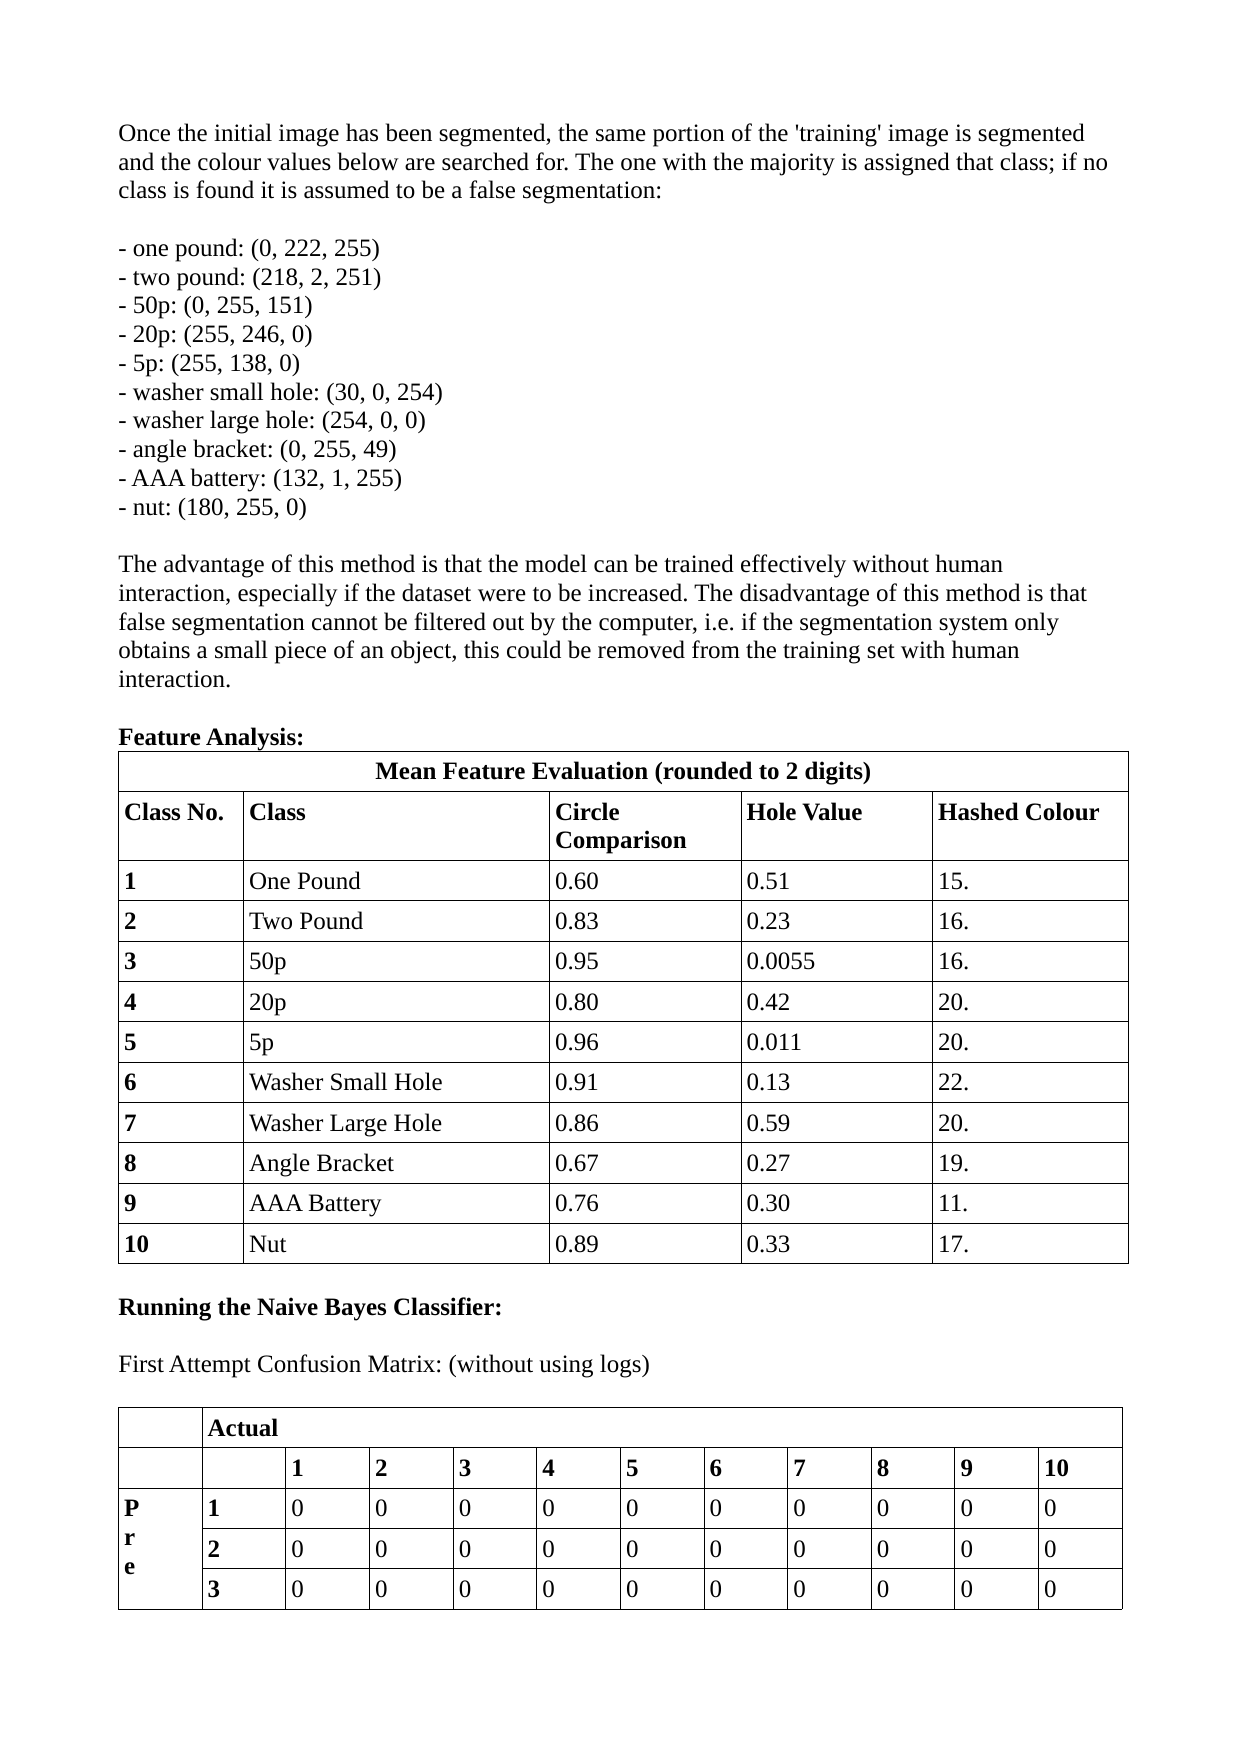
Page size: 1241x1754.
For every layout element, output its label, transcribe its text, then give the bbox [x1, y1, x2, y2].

table_cell 0.23 [742, 901, 932, 941]
text First Attempt Confusion Matrix: (without using logs) [118, 1349, 1122, 1378]
table_cell Washer Small Hole [244, 1063, 549, 1102]
table_cell [203, 1448, 285, 1488]
table_cell 17. [933, 1224, 1128, 1263]
table_cell 0 [955, 1569, 1038, 1608]
table_cell 20. [933, 1022, 1128, 1062]
table_cell 0 [537, 1569, 620, 1608]
table_cell 0 [872, 1529, 954, 1568]
table_cell 0 [454, 1569, 536, 1608]
table_header [119, 1408, 202, 1447]
table_cell 0.51 [742, 861, 932, 900]
table_cell 0.011 [742, 1022, 932, 1062]
text - AAA battery: (132, 1, 255) [118, 463, 1122, 492]
table_cell 0 [705, 1489, 787, 1528]
table_cell 22. [933, 1063, 1128, 1102]
table_cell 16. [933, 942, 1128, 981]
table_cell 9 [955, 1448, 1038, 1488]
table_cell 0.30 [742, 1184, 932, 1223]
table_cell 0 [788, 1569, 871, 1608]
text - two pound: (218, 2, 251) [118, 262, 1122, 291]
text - nut: (180, 255, 0) [118, 492, 1122, 521]
text - angle bracket: (0, 255, 49) [118, 434, 1122, 463]
table_cell 3 [119, 942, 243, 981]
text Feature Analysis: [118, 722, 1122, 751]
table_cell 0.42 [742, 982, 932, 1021]
table_cell 19. [933, 1143, 1128, 1182]
text - 50p: (0, 255, 151) [118, 291, 1122, 319]
table_cell 0 [955, 1489, 1038, 1528]
table_cell 0 [286, 1529, 369, 1568]
table_cell 8 [119, 1143, 243, 1182]
table_cell 0.13 [742, 1063, 932, 1102]
table_cell 0 [788, 1489, 871, 1528]
table_cell 1 [286, 1448, 369, 1488]
table_cell 0.59 [742, 1103, 932, 1142]
table_cell Class [244, 792, 549, 860]
table_cell 0.95 [550, 942, 741, 981]
table_cell 5 [119, 1022, 243, 1062]
table_cell 0 [537, 1489, 620, 1528]
table_cell 20p [244, 982, 549, 1021]
table_cell Hole Value [742, 792, 932, 860]
table_cell 0 [621, 1529, 704, 1568]
table_cell [119, 1448, 202, 1488]
table_cell Nut [244, 1224, 549, 1263]
table_cell 0.83 [550, 901, 741, 941]
table_cell 1 [119, 861, 243, 900]
table_cell 0 [705, 1529, 787, 1568]
table_cell 16. [933, 901, 1128, 941]
table_cell AAA Battery [244, 1184, 549, 1223]
table_cell 6 [119, 1063, 243, 1102]
table_cell 0 [872, 1569, 954, 1608]
table_cell 11. [933, 1184, 1128, 1223]
table_cell 0 [286, 1569, 369, 1608]
table_cell 5 [621, 1448, 704, 1488]
table_cell 0.0055 [742, 942, 932, 981]
table_cell 0 [621, 1489, 704, 1528]
text Running the Naive Bayes Classifier: [118, 1292, 1122, 1321]
table_cell 2 [119, 901, 243, 941]
table_cell 4 [119, 982, 243, 1021]
table_cell 7 [119, 1103, 243, 1142]
text - 20p: (255, 246, 0) [118, 319, 1122, 348]
table_cell 50p [244, 942, 549, 981]
table_cell 0 [621, 1569, 704, 1608]
table_cell 0 [872, 1489, 954, 1528]
table_cell 3 [454, 1448, 536, 1488]
table_cell 0.86 [550, 1103, 741, 1142]
table_cell 0 [955, 1529, 1038, 1568]
table_cell 7 [788, 1448, 871, 1488]
table_cell 0 [370, 1489, 453, 1528]
table_cell 15. [933, 861, 1128, 900]
table_cell 6 [705, 1448, 787, 1488]
table_cell 0 [1039, 1529, 1122, 1568]
table_cell Hashed Colour [933, 792, 1128, 860]
table_cell 20. [933, 982, 1128, 1021]
table_cell 3 [203, 1569, 285, 1608]
text - washer large hole: (254, 0, 0) [118, 406, 1122, 434]
table_cell 0 [705, 1569, 787, 1608]
table_cell 0 [1039, 1489, 1122, 1528]
table_cell 0 [454, 1529, 536, 1568]
table_cell 0 [788, 1529, 871, 1568]
table_cell 2 [370, 1448, 453, 1488]
table_cell 5p [244, 1022, 549, 1062]
table_cell 0 [370, 1569, 453, 1608]
table_cell 4 [537, 1448, 620, 1488]
table_cell 0.67 [550, 1143, 741, 1182]
table_cell 0.33 [742, 1224, 932, 1263]
table_cell P r e [119, 1489, 202, 1608]
table_cell Angle Bracket [244, 1143, 549, 1182]
text - one pound: (0, 222, 255) [118, 233, 1122, 262]
text The advantage of this method is that the model can be trained effectively without human interaction, especially if the dataset were to be increased. The disadvantage of this method is that false segmentation cannot be filtered out by the computer, i.e. if the segmentation system only obtains a small piece of an object, this could be removed from the training set with human interaction. [118, 549, 1122, 693]
text - washer small hole: (30, 0, 254) [118, 377, 1122, 406]
table_cell 0 [454, 1489, 536, 1528]
table_cell 0 [370, 1529, 453, 1568]
table_cell 0 [537, 1529, 620, 1568]
text Once the initial image has been segmented, the same portion of the 'training' image is segmented and the colour values below are searched for. The one with the majority is assigned that class; if no class is found it is assumed to be a false segmentation: [118, 118, 1122, 204]
table_cell 0.60 [550, 861, 741, 900]
table_cell Two Pound [244, 901, 549, 941]
text - 5p: (255, 138, 0) [118, 348, 1122, 377]
table_cell 0 [1039, 1569, 1122, 1608]
table_cell Class No. [119, 792, 243, 860]
table_header Actual [203, 1408, 1122, 1447]
table_cell 9 [119, 1184, 243, 1223]
table_cell Washer Large Hole [244, 1103, 549, 1142]
table_cell 0.96 [550, 1022, 741, 1062]
table_cell One Pound [244, 861, 549, 900]
table_cell 0.91 [550, 1063, 741, 1102]
table_cell 0.27 [742, 1143, 932, 1182]
table_cell 10 [119, 1224, 243, 1263]
table_cell 0.89 [550, 1224, 741, 1263]
table_cell 20. [933, 1103, 1128, 1142]
table_cell 8 [872, 1448, 954, 1488]
table_cell Circle Comparison [550, 792, 741, 860]
table_cell 1 [203, 1489, 285, 1528]
table_cell 0.76 [550, 1184, 741, 1223]
table_cell 0 [286, 1489, 369, 1528]
table_header Mean Feature Evaluation (rounded to 2 digits) [119, 752, 1128, 791]
table_cell 10 [1039, 1448, 1122, 1488]
table_cell 0.80 [550, 982, 741, 1021]
table_cell 2 [203, 1529, 285, 1568]
